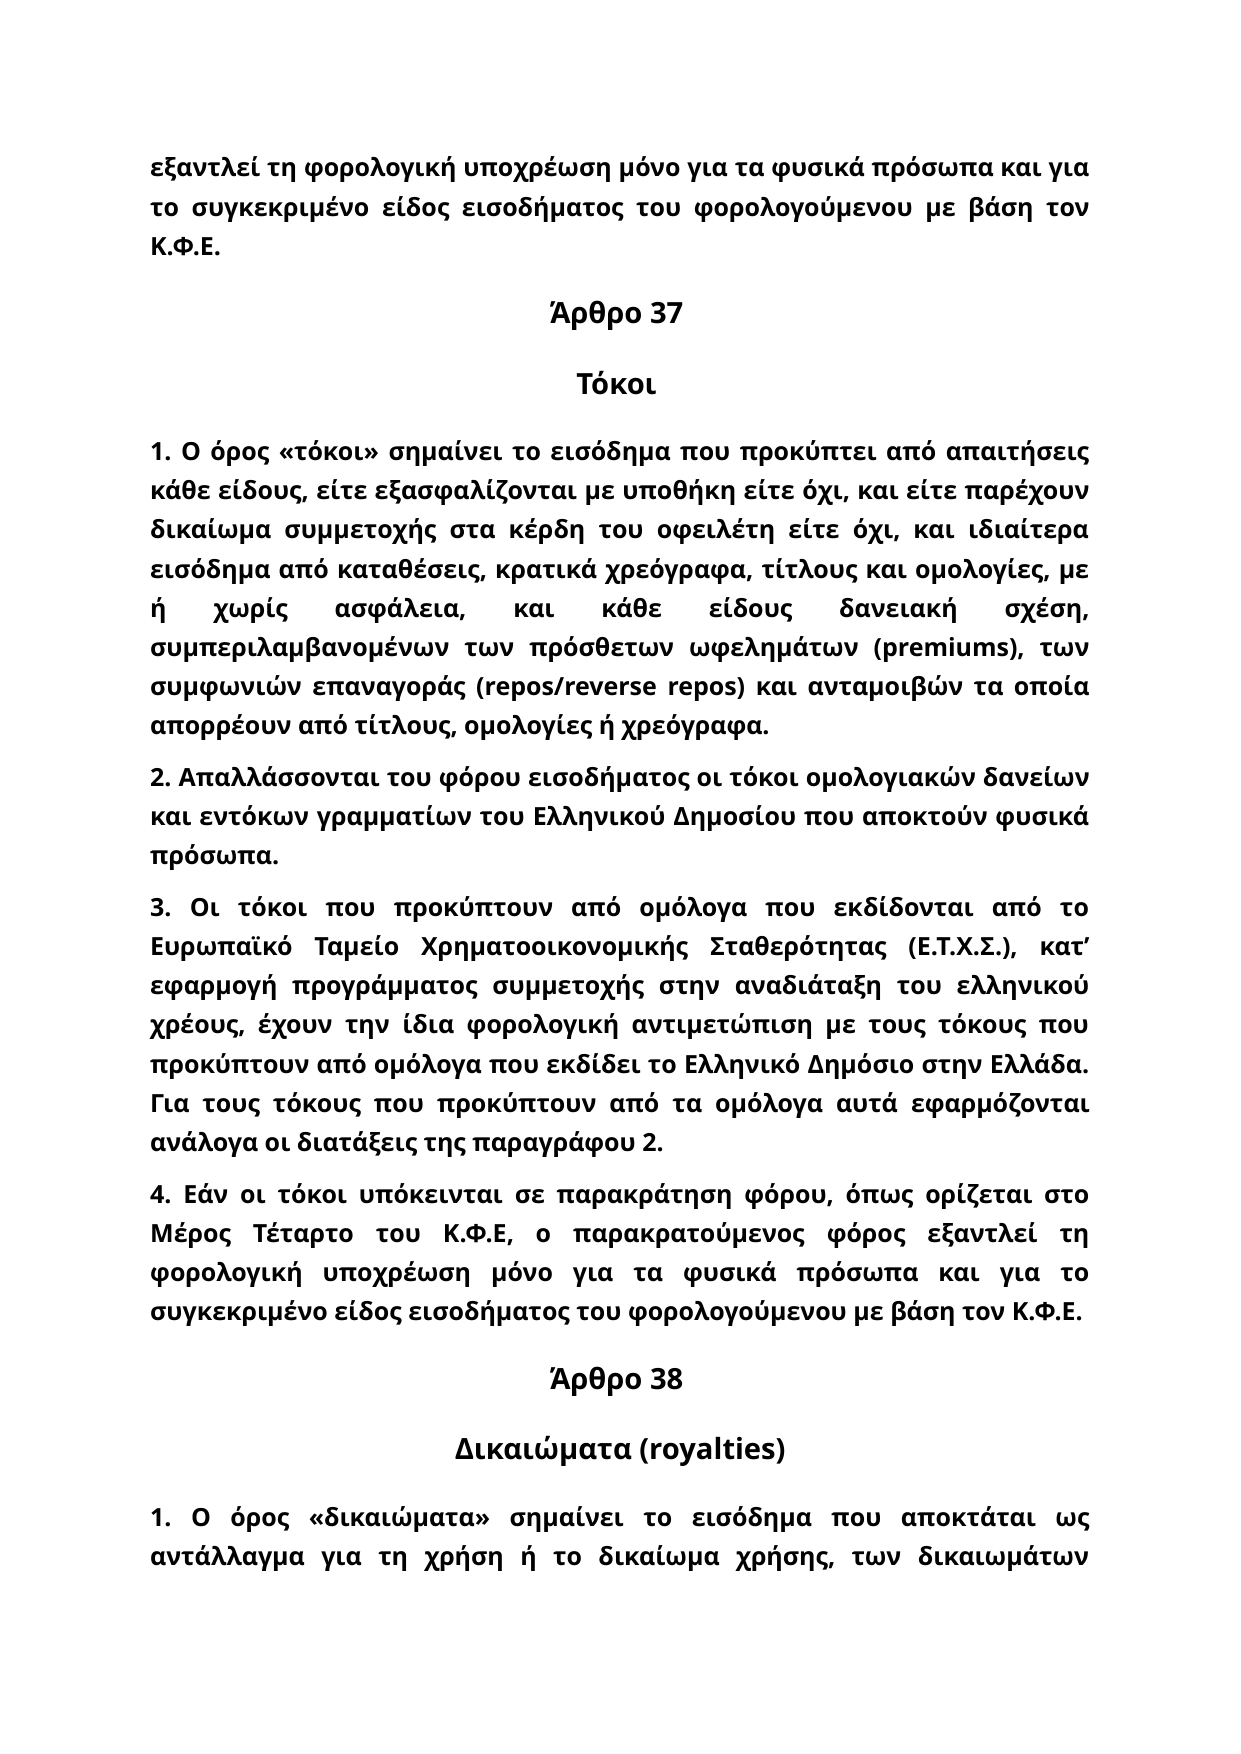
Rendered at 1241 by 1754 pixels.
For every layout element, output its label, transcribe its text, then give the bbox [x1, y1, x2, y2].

text εξαντλεί τη φορολογική υποχρέωση μόνο για τα φυσικά πρόσωπα και για το συγκεκριμένο είδος εισοδήματος του φορολογούμενου με βάση τον Κ.Φ.Ε. [150, 150, 1090, 262]
subtitle Άρθρο 38 [150, 1358, 1090, 1398]
subtitle Δικαιώματα (royalties) [150, 1428, 1090, 1468]
text 1. Ο όρος «δικαιώματα» σημαίνει το εισόδημα που αποκτάται ως αντάλλαγμα για τη χρήση ή το δικαίωμα χρήσης, των δικαιωμάτων [150, 1499, 1090, 1572]
subtitle Άρθρο 37 [150, 292, 1090, 332]
text 3. Οι τόκοι που προκύπτουν από ομόλογα που εκδίδονται από το Ευρωπαϊκό Ταμείο Χρηματοοικονομικής Σταθερότητας (Ε.Τ.Χ.Σ.), κατ’ εφαρμογή προγράμματος συμμετοχής στην αναδιάταξη του ελληνικού χρέους, έχουν την ίδια φορολογική αντιμετώπιση με τους τόκους που προκύπτουν από ομόλογα που εκδίδει το Ελληνικό Δημόσιο στην Ελλάδα. Για τους τόκους που προκύπτουν από τα ομόλογα αυτά εφαρμόζονται ανάλογα οι διατάξεις της παραγράφου 2. [150, 889, 1090, 1159]
subtitle Τόκοι [150, 363, 1090, 403]
text 4. Εάν οι τόκοι υπόκεινται σε παρακράτηση φόρου, όπως ορίζεται στο Μέρος Τέταρτο του Κ.Φ.Ε, ο παρακρατούμενος φόρος εξαντλεί τη φορολογική υποχρέωση μόνο για τα φυσικά πρόσωπα και για το συγκεκριμένο είδος εισοδήματος του φορολογούμενου με βάση τον Κ.Φ.Ε. [150, 1176, 1090, 1328]
text 1. Ο όρος «τόκοι» σημαίνει το εισόδημα που προκύπτει από απαιτήσεις κάθε είδους, είτε εξασφαλίζονται με υποθήκη είτε όχι, και είτε παρέχουν δικαίωμα συμμετοχής στα κέρδη του οφειλέτη είτε όχι, και ιδιαίτερα εισόδημα από καταθέσεις, κρατικά χρεόγραφα, τίτλους και ομολογίες, με ή χωρίς ασφάλεια, και κάθε είδους δανειακή σχέση, συμπεριλαμβανομένων των πρόσθετων ωφελημάτων (premiums), των συμφωνιών επαναγοράς (repos/reverse repos) και ανταμοιβών τα οποία απορρέουν από τίτλους, ομολογίες ή χρεόγραφα. [150, 434, 1090, 742]
text 2. Απαλλάσσονται του φόρου εισοδήματος οι τόκοι ομολογιακών δανείων και εντόκων γραμματίων του Ελληνικού Δημοσίου που αποκτούν φυσικά πρόσωπα. [150, 759, 1090, 872]
